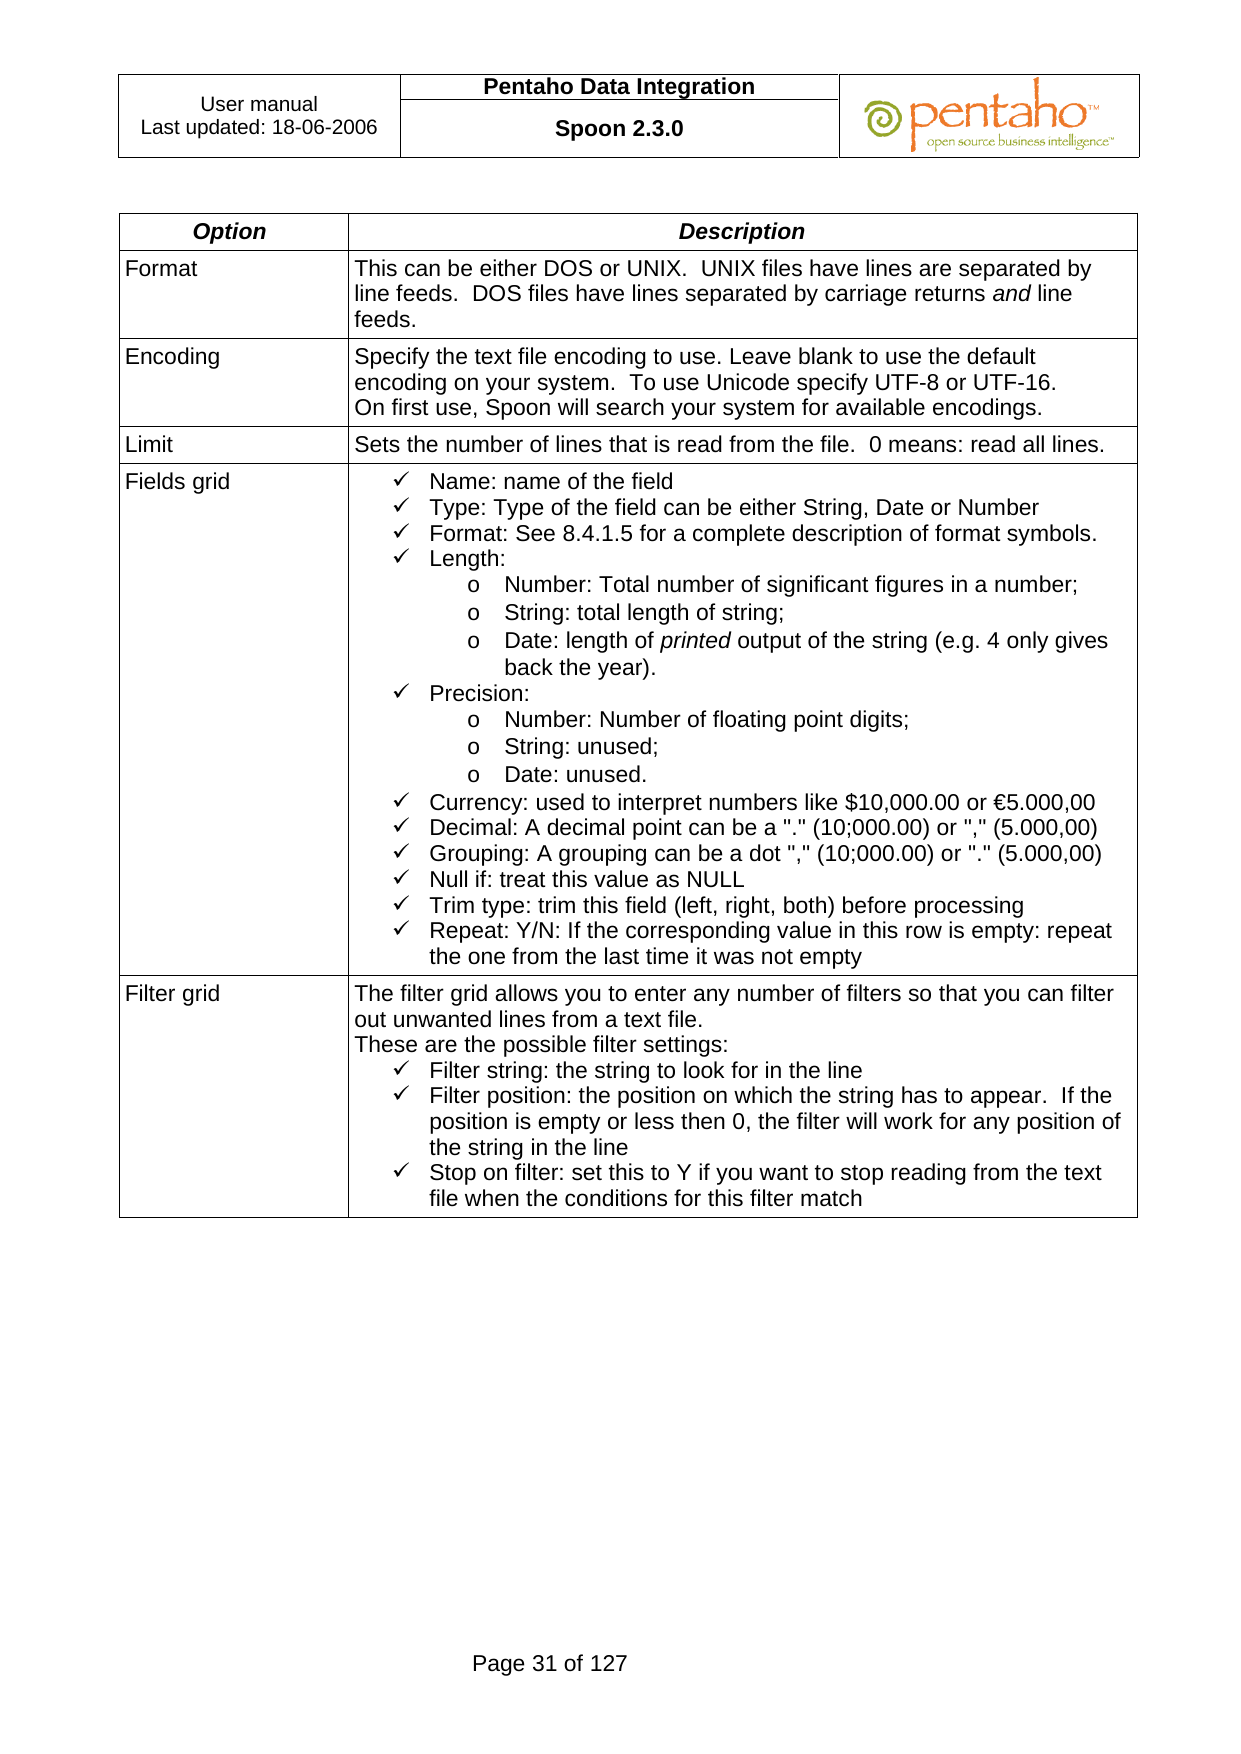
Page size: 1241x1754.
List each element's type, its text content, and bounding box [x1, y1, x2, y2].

table_cell Filter grid [120, 976, 348, 1217]
table_cell Limit [120, 427, 348, 463]
table_header Description [349, 214, 1137, 250]
table_cell Format [120, 251, 348, 338]
table_cell This can be either DOS or UNIX. UNIX files have lines are separated by line feeds. DOS files have lines separated by carriage returns and line feeds. [349, 251, 1137, 338]
table_header Option [120, 214, 348, 250]
table_cell Encoding [120, 339, 348, 426]
table_cell The filter grid allows you to enter any number of filters so that you can filter out unwanted lines from a text file. These are the possible filter settings: Filter string: the string to look for in the line Filter position: the position on which the string has to appear. If the position is empty or less then 0, the filter will work for any position of the string in the line Stop on filter: set this to Y if you want to stop reading from the text file when the conditions for this filter match [349, 976, 1137, 1217]
table_cell Specify the text file encoding to use. Leave blank to use the default encoding on your system. To use Unicode specify UTF-8 or UTF-16. On first use, Spoon will search your system for available encodings. [349, 339, 1137, 426]
table_cell Fields grid [120, 464, 348, 975]
table_cell Name: name of the field Type: Type of the field can be either String, Date or Number Format: See 8.4.1.5 for a complete description of format symbols. Length: Number: Total number of significant figures in a number; String: total length of string; Date: length of printed output of the string (e.g. 4 only gives back the year). Precision: Number: Number of floating point digits; String: unused; Date: unused. Currency: used to interpret numbers like $10,000.00 or €5.000,00 Decimal: A decimal point can be a "." (10;000.00) or "," (5.000,00) Grouping: A grouping can be a dot "," (10;000.00) or "." (5.000,00) Null if: treat this value as NULL Trim type: trim this field (left, right, both) before processing Repeat: Y/N: If the corresponding value in this row is empty: repeat the one from the last time it was not empty [349, 464, 1137, 975]
table_cell Sets the number of lines that is read from the file. 0 means: read all lines. [349, 427, 1137, 463]
